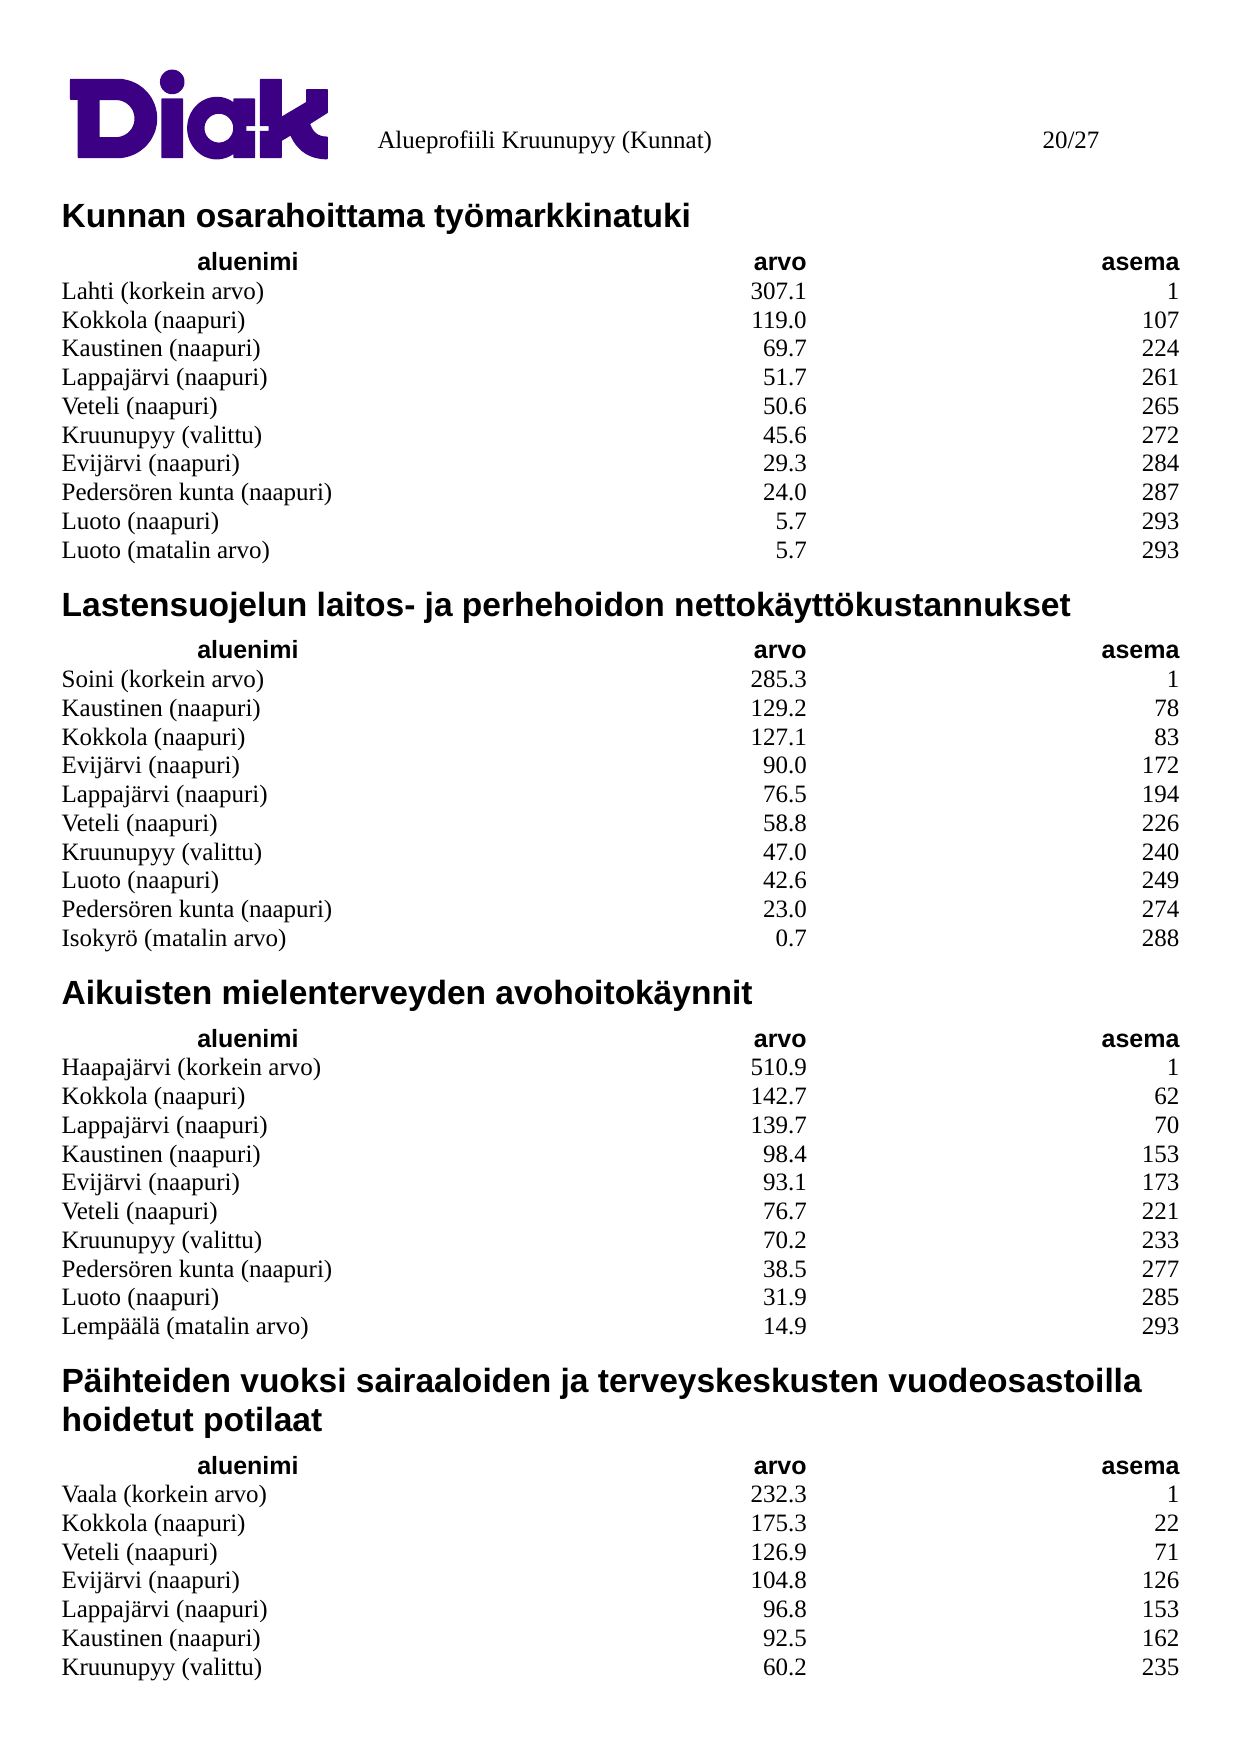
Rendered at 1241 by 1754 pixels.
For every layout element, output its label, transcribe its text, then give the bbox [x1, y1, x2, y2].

table_cell Kaustinen (naapuri) [61, 1139, 434, 1167]
table_cell 288 [806, 923, 1179, 952]
table_cell Veteli (naapuri) [61, 1537, 434, 1566]
table_cell Evijärvi (naapuri) [61, 1168, 434, 1196]
table_cell 31.9 [434, 1283, 806, 1311]
table_cell 70.2 [434, 1225, 806, 1254]
table_cell 127.1 [434, 722, 806, 751]
table_cell 92.5 [434, 1623, 806, 1652]
table_cell 272 [806, 420, 1179, 448]
table_cell 90.0 [434, 751, 806, 779]
table_cell 265 [806, 391, 1179, 420]
table_cell Pedersören kunta (naapuri) [61, 477, 434, 506]
subtitle Aikuisten mielenterveyden avohoitokäynnit [61, 973, 1179, 1011]
table_cell 153 [806, 1594, 1179, 1623]
table_cell 70 [806, 1110, 1179, 1139]
table_cell Luoto (naapuri) [61, 866, 434, 894]
table_cell 1 [806, 1053, 1179, 1081]
table_cell 307.1 [434, 276, 806, 305]
table_cell 293 [806, 506, 1179, 535]
table_cell 78 [806, 693, 1179, 722]
table_cell 261 [806, 362, 1179, 391]
table_cell 277 [806, 1254, 1179, 1282]
table_cell Lahti (korkein arvo) [61, 276, 434, 305]
table_header aluenimi [61, 1024, 434, 1052]
table_cell 58.8 [434, 808, 806, 837]
table_cell Kokkola (naapuri) [61, 722, 434, 751]
table_cell 240 [806, 837, 1179, 866]
table_cell 139.7 [434, 1110, 806, 1139]
table_cell 14.9 [434, 1311, 806, 1340]
table_header asema [806, 1451, 1179, 1479]
table_header aluenimi [61, 247, 434, 276]
table_cell 221 [806, 1196, 1179, 1225]
subtitle Päihteiden vuoksi sairaaloiden ja terveyskeskusten vuodeosastoilla hoidetut potilaat [61, 1361, 1179, 1438]
table_header aluenimi [61, 1451, 434, 1479]
table_cell 38.5 [434, 1254, 806, 1282]
table_cell Kruunupyy (valittu) [61, 1225, 434, 1254]
table_cell 22 [806, 1508, 1179, 1537]
table_cell 42.6 [434, 866, 806, 894]
table_cell Kruunupyy (valittu) [61, 420, 434, 448]
table_cell 119.0 [434, 305, 806, 333]
table_cell 274 [806, 894, 1179, 923]
table_header arvo [434, 1024, 806, 1052]
subtitle Lastensuojelun laitos- ja perhehoidon nettokäyttökustannukset [61, 584, 1179, 623]
table_cell 126 [806, 1566, 1179, 1594]
table_cell 284 [806, 449, 1179, 477]
table_cell Pedersören kunta (naapuri) [61, 894, 434, 923]
table_cell 107 [806, 305, 1179, 333]
table_cell 45.6 [434, 420, 806, 448]
table_cell Veteli (naapuri) [61, 1196, 434, 1225]
table_cell Isokyrö (matalin arvo) [61, 923, 434, 952]
table_cell 93.1 [434, 1168, 806, 1196]
table_cell Luoto (matalin arvo) [61, 535, 434, 563]
table_cell Kruunupyy (valittu) [61, 1652, 434, 1681]
table_cell 60.2 [434, 1652, 806, 1681]
subtitle Kunnan osarahoittama työmarkkinatuki [61, 196, 1179, 235]
table_cell Luoto (naapuri) [61, 506, 434, 535]
table_cell Veteli (naapuri) [61, 808, 434, 837]
table_cell 23.0 [434, 894, 806, 923]
table_header arvo [434, 247, 806, 276]
table_header asema [806, 636, 1179, 664]
table_cell Pedersören kunta (naapuri) [61, 1254, 434, 1282]
table_cell 0.7 [434, 923, 806, 952]
table_cell 1 [806, 276, 1179, 305]
table_cell 47.0 [434, 837, 806, 866]
table_cell 24.0 [434, 477, 806, 506]
table_cell Soini (korkein arvo) [61, 664, 434, 693]
table_cell Kaustinen (naapuri) [61, 693, 434, 722]
table_cell Lappajärvi (naapuri) [61, 1594, 434, 1623]
table_header aluenimi [61, 636, 434, 664]
table_cell 233 [806, 1225, 1179, 1254]
table_cell 1 [806, 1479, 1179, 1508]
table_cell Kaustinen (naapuri) [61, 334, 434, 362]
table_cell 235 [806, 1652, 1179, 1681]
table_cell 83 [806, 722, 1179, 751]
table_cell 293 [806, 1311, 1179, 1340]
table_cell 5.7 [434, 506, 806, 535]
table_cell Evijärvi (naapuri) [61, 1566, 434, 1594]
table_cell 173 [806, 1168, 1179, 1196]
table_cell 129.2 [434, 693, 806, 722]
table_cell 62 [806, 1081, 1179, 1110]
table_cell Veteli (naapuri) [61, 391, 434, 420]
table_cell Kokkola (naapuri) [61, 1081, 434, 1110]
table_cell 510.9 [434, 1053, 806, 1081]
table_cell 153 [806, 1139, 1179, 1167]
table_cell 249 [806, 866, 1179, 894]
table_cell 162 [806, 1623, 1179, 1652]
table_cell Lappajärvi (naapuri) [61, 362, 434, 391]
table_header asema [806, 1024, 1179, 1052]
table_cell 142.7 [434, 1081, 806, 1110]
table_cell 98.4 [434, 1139, 806, 1167]
table_cell 172 [806, 751, 1179, 779]
table_header arvo [434, 636, 806, 664]
table_cell Haapajärvi (korkein arvo) [61, 1053, 434, 1081]
table_cell 51.7 [434, 362, 806, 391]
table_cell Kokkola (naapuri) [61, 1508, 434, 1537]
table_cell 71 [806, 1537, 1179, 1566]
table_cell 69.7 [434, 334, 806, 362]
table_cell 287 [806, 477, 1179, 506]
table_cell 50.6 [434, 391, 806, 420]
table_cell Kaustinen (naapuri) [61, 1623, 434, 1652]
table_cell 175.3 [434, 1508, 806, 1537]
table_cell Kokkola (naapuri) [61, 305, 434, 333]
table_header asema [806, 247, 1179, 276]
table_cell Kruunupyy (valittu) [61, 837, 434, 866]
table_cell Lappajärvi (naapuri) [61, 1110, 434, 1139]
table_cell 224 [806, 334, 1179, 362]
table_cell 194 [806, 779, 1179, 808]
table_cell Luoto (naapuri) [61, 1283, 434, 1311]
table_cell 104.8 [434, 1566, 806, 1594]
table_cell Lappajärvi (naapuri) [61, 779, 434, 808]
table_cell 96.8 [434, 1594, 806, 1623]
table_cell 285 [806, 1283, 1179, 1311]
table_header arvo [434, 1451, 806, 1479]
table_cell 232.3 [434, 1479, 806, 1508]
table_cell Vaala (korkein arvo) [61, 1479, 434, 1508]
table_cell 1 [806, 664, 1179, 693]
table_cell 285.3 [434, 664, 806, 693]
table_cell 126.9 [434, 1537, 806, 1566]
table_cell 5.7 [434, 535, 806, 563]
table_cell 76.5 [434, 779, 806, 808]
table_cell 293 [806, 535, 1179, 563]
table_cell Lempäälä (matalin arvo) [61, 1311, 434, 1340]
table_cell 226 [806, 808, 1179, 837]
table_cell 29.3 [434, 449, 806, 477]
table_cell 76.7 [434, 1196, 806, 1225]
table_cell Evijärvi (naapuri) [61, 751, 434, 779]
table_cell Evijärvi (naapuri) [61, 449, 434, 477]
